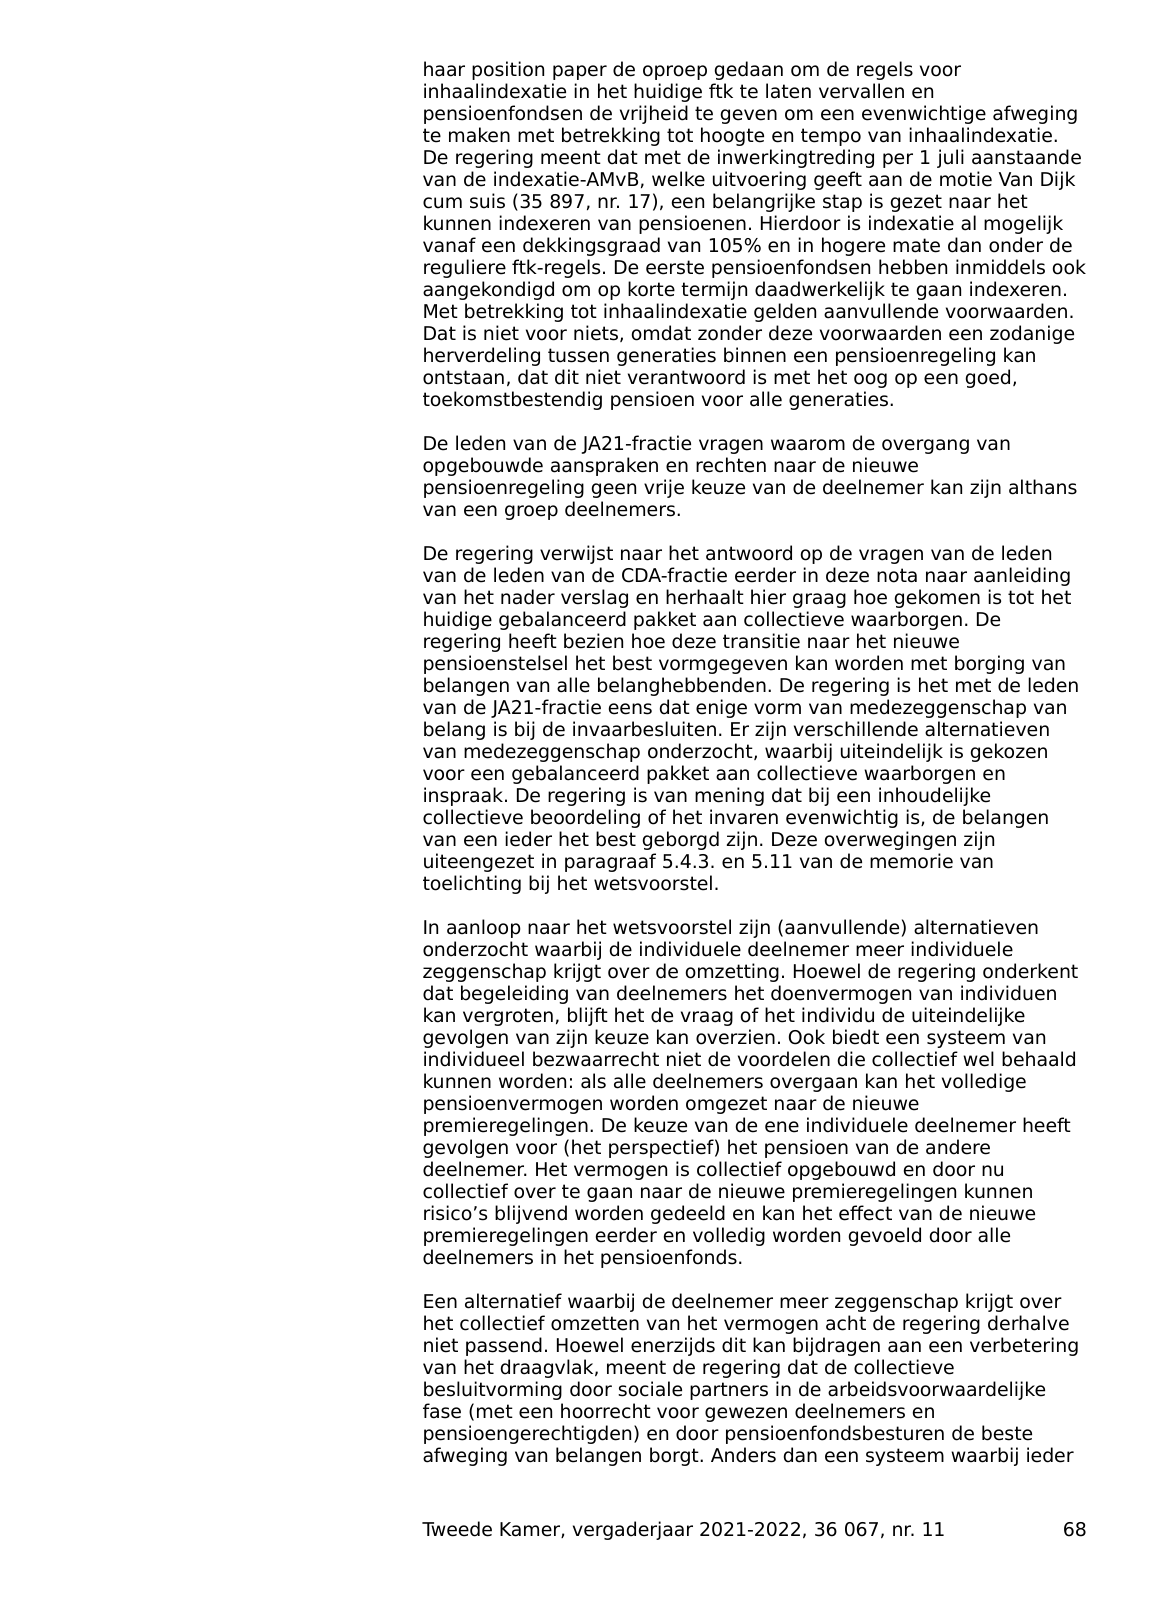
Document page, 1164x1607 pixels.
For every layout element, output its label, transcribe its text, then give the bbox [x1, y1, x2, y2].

text haar position paper de oproep gedaan om de regels voor inhaalindexatie in het huidige ftk te laten vervallen en pensioenfondsen de vrijheid te geven om een evenwichtige afweging te maken met betrekking tot hoogte en tempo van inhaalindexatie. De regering meent dat met de inwerkingtreding per 1 juli aanstaande van de indexatie-AMvB, welke uitvoering geeft aan de motie Van Dijk cum suis (35 897, nr. 17), een belangrijke stap is gezet naar het kunnen indexeren van pensioenen. Hierdoor is indexatie al mogelijk vanaf een dekkingsgraad van 105% en in hogere mate dan onder de reguliere ftk-regels. De eerste pensioenfondsen hebben inmiddels ook aangekondigd om op korte termijn daadwerkelijk te gaan indexeren. Met betrekking tot inhaalindexatie gelden aanvullende voorwaarden. Dat is niet voor niets, omdat zonder deze voorwaarden een zodanige herverdeling tussen generaties binnen een pensioenregeling kan ontstaan, dat dit niet verantwoord is met het oog op een goed, toekomstbestendig pensioen voor alle generaties. [422, 59, 1087, 411]
text In aanloop naar het wetsvoorstel zijn (aanvullende) alternatieven onderzocht waarbij de individuele deelnemer meer individuele zeggenschap krijgt over de omzetting. Hoewel de regering onderkent dat begeleiding van deelnemers het doenvermogen van individuen kan vergroten, blijft het de vraag of het individu de uiteindelijke gevolgen van zijn keuze kan overzien. Ook biedt een systeem van individueel bezwaarrecht niet de voordelen die collectief wel behaald kunnen worden: als alle deelnemers overgaan kan het volledige pensioenvermogen worden omgezet naar de nieuwe premieregelingen. De keuze van de ene individuele deelnemer heeft gevolgen voor (het perspectief) het pensioen van de andere deelnemer. Het vermogen is collectief opgebouwd en door nu collectief over te gaan naar de nieuwe premieregelingen kunnen risico’s blijvend worden gedeeld en kan het effect van de nieuwe premieregelingen eerder en volledig worden gevoeld door alle deelnemers in het pensioenfonds. [422, 917, 1087, 1268]
text Een alternatief waarbij de deelnemer meer zeggenschap krijgt over het collectief omzetten van het vermogen acht de regering derhalve niet passend. Hoewel enerzijds dit kan bijdragen aan een verbetering van het draagvlak, meent de regering dat de collectieve besluitvorming door sociale partners in de arbeidsvoorwaardelijke fase (met een hoorrecht voor gewezen deelnemers en pensioengerechtigden) en door pensioenfondsbesturen de beste afweging van belangen borgt. Anders dan een systeem waarbij ieder [422, 1291, 1087, 1467]
text De regering verwijst naar het antwoord op de vragen van de leden van de leden van de CDA-fractie eerder in deze nota naar aanleiding van het nader verslag en herhaalt hier graag hoe gekomen is tot het huidige gebalanceerd pakket aan collectieve waarborgen. De regering heeft bezien hoe deze transitie naar het nieuwe pensioenstelsel het best vormgegeven kan worden met borging van belangen van alle belanghebbenden. De regering is het met de leden van de JA21-fractie eens dat enige vorm van medezeggenschap van belang is bij de invaarbesluiten. Er zijn verschillende alternatieven van medezeggenschap onderzocht, waarbij uiteindelijk is gekozen voor een gebalanceerd pakket aan collectieve waarborgen en inspraak. De regering is van mening dat bij een inhoudelijke collectieve beoordeling of het invaren evenwichtig is, de belangen van een ieder het best geborgd zijn. Deze overwegingen zijn uiteengezet in paragraaf 5.4.3. en 5.11 van de memorie van toelichting bij het wetsvoorstel. [422, 543, 1087, 895]
text De leden van de JA21-fractie vragen waarom de overgang van opgebouwde aanspraken en rechten naar de nieuwe pensioenregeling geen vrije keuze van de deelnemer kan zijn althans van een groep deelnemers. [422, 433, 1087, 521]
